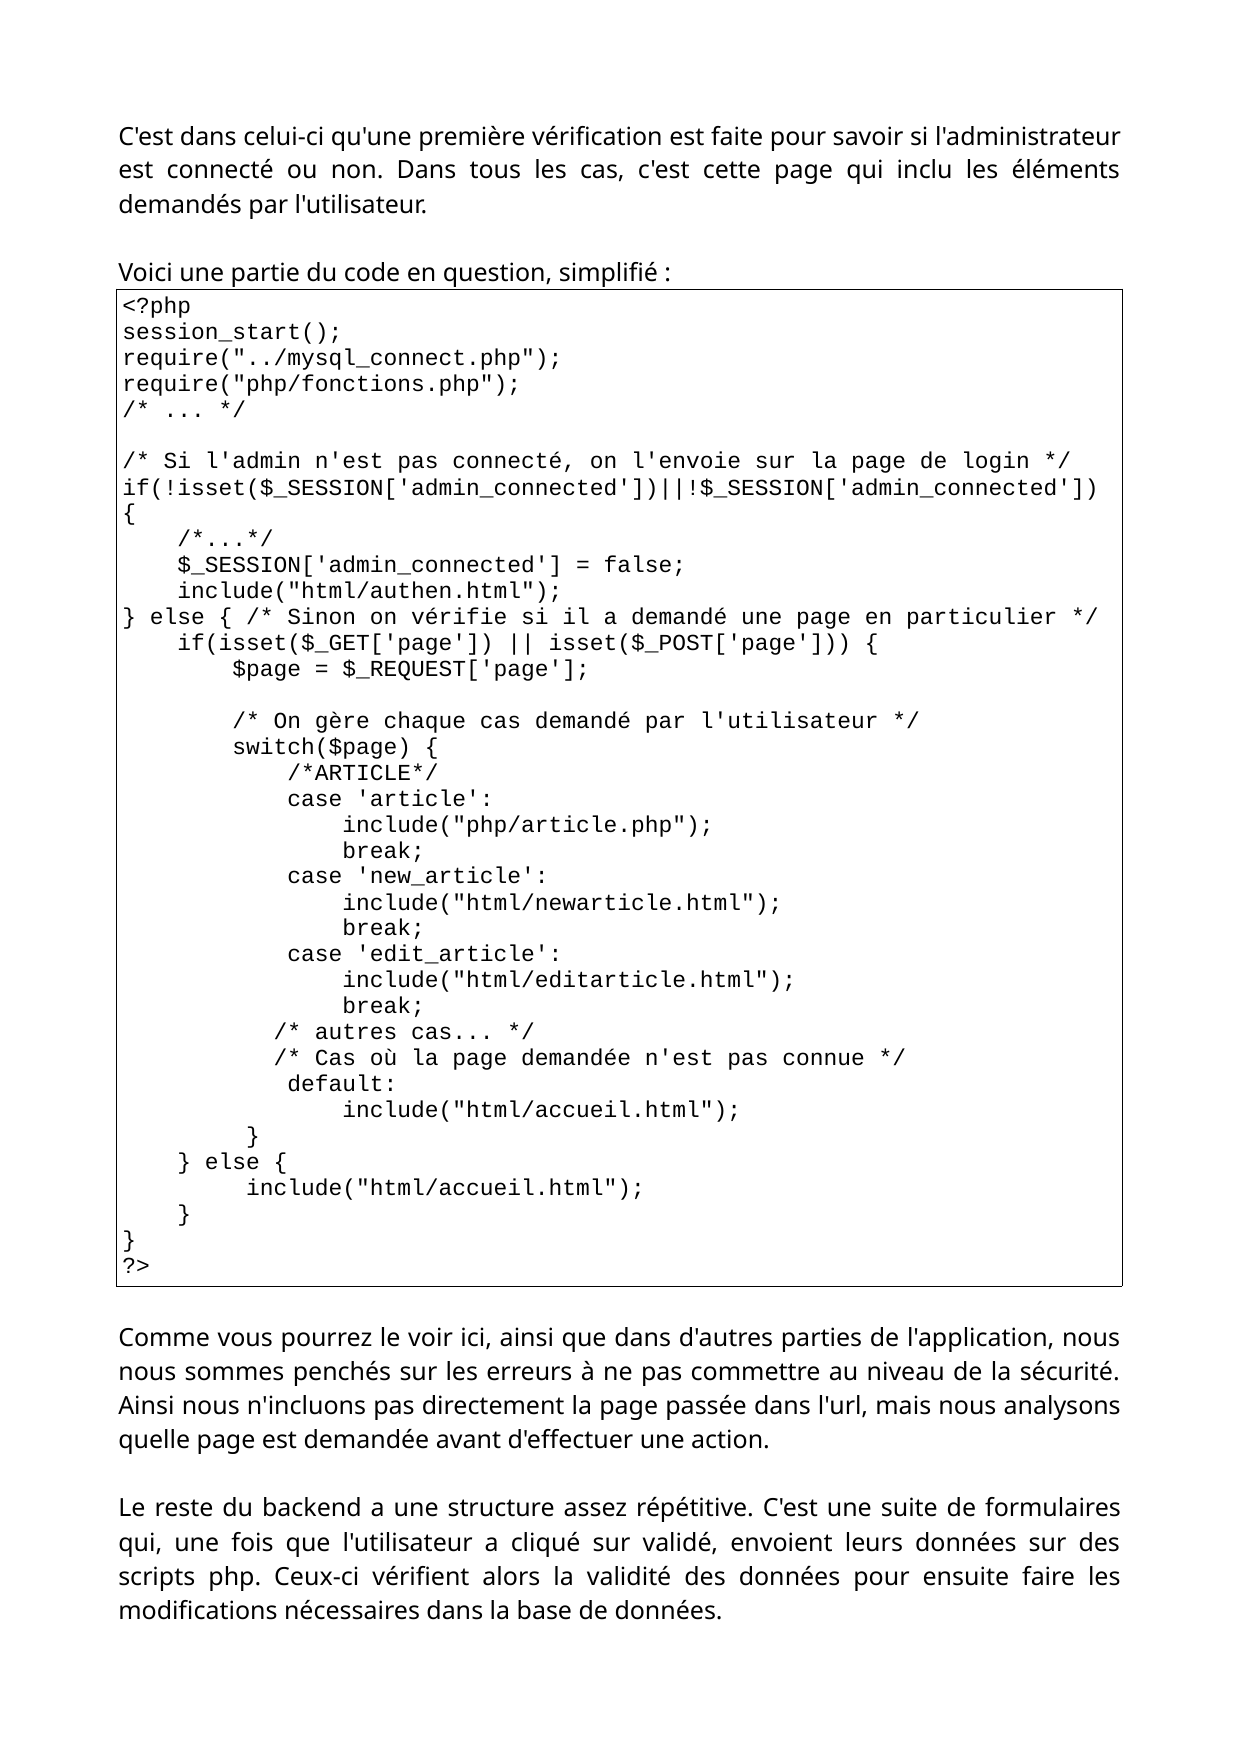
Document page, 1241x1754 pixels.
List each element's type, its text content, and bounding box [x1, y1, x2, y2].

text C'est dans celui-ci qu'une première vérification est faite pour savoir si l'administrateur est connecté ou non. Dans tous les cas, c'est cette page qui inclu les éléments demandés par l'utilisateur. [118, 118, 1122, 220]
text Le reste du backend a une structure assez répétitive. C'est une suite de formulaires qui, une fois que l'utilisateur a cliqué sur validé, envoient leurs données sur des scripts php. Ceux-ci vérifient alors la validité des données pour ensuite faire les modifications nécessaires dans la base de données. [118, 1490, 1122, 1626]
text Comme vous pourrez le voir ici, ainsi que dans d'autres parties de l'application, nous nous sommes penchés sur les erreurs à ne pas commettre au niveau de la sécurité. Ainsi nous n'incluons pas directement la page passée dans l'url, mais nous analysons quelle page est demandée avant d'effectuer une action. [118, 1320, 1122, 1456]
text Voici une partie du code en question, simplifié : [118, 254, 1122, 288]
table_header <?php session_start(); require("../mysql_connect.php"); require("php/fonctions.php"); /* ... */ /* Si l'admin n'est pas connecté, on l'envoie sur la page de login */ if(!isset($_SESSION['admin_connected'])||!$_SESSION['admin_connected']) { /*...*/ $_SESSION['admin_connected'] = false; include("html/authen.html"); } else { /* Sinon on vérifie si il a demandé une page en particulier */ if(isset($_GET['page']) || isset($_POST['page'])) { $page = $_REQUEST['page']; /* On gère chaque cas demandé par l'utilisateur */ switch($page) { /*ARTICLE*/ case 'article': include("php/article.php"); break; case 'new_article': include("html/newarticle.html"); break; case 'edit_article': include("html/editarticle.html"); break; /* autres cas... */ /* Cas où la page demandée n'est pas connue */ default: include("html/accueil.html"); } } else { include("html/accueil.html"); } } ?> [117, 290, 1122, 1286]
